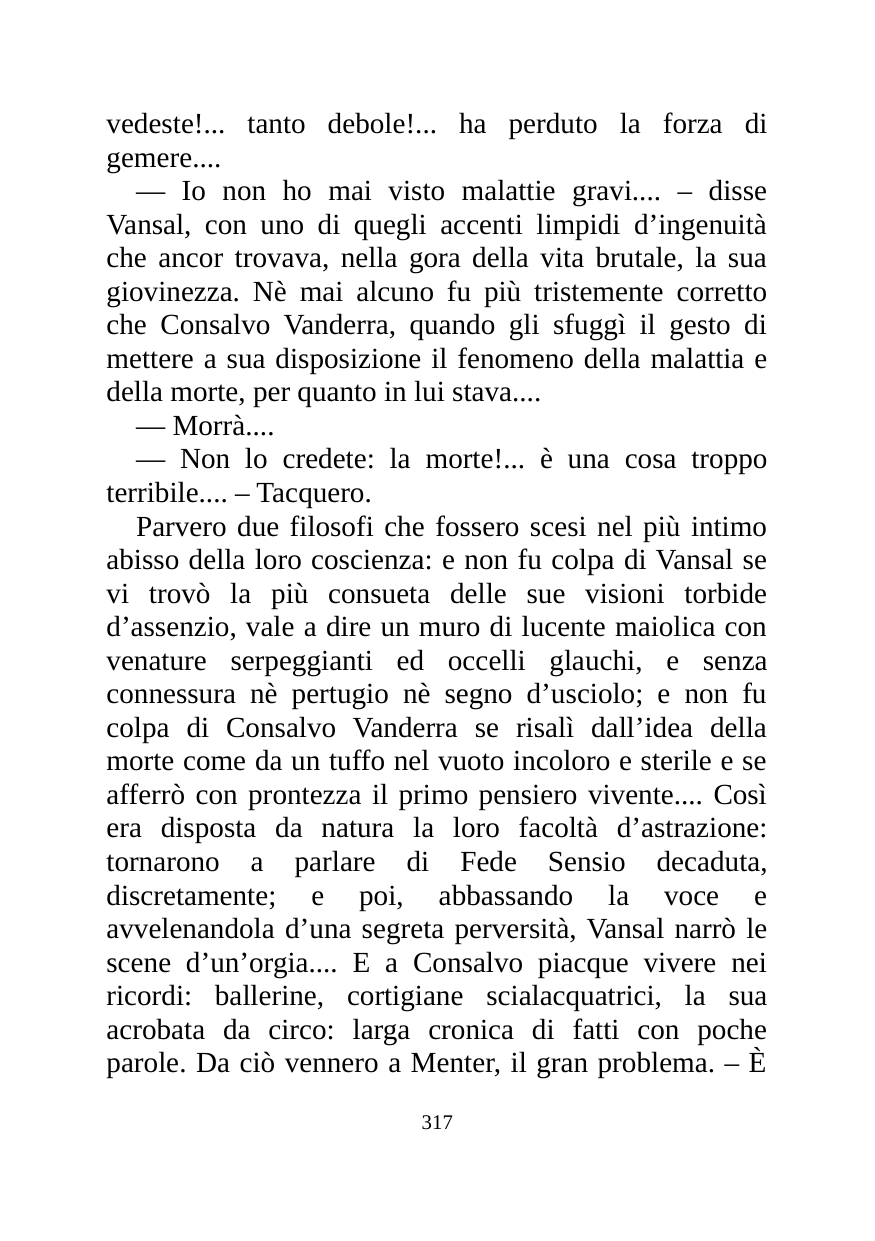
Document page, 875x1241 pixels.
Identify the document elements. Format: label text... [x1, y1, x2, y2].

text — Morrà.... [106, 408, 768, 442]
text — Io non ho mai visto malattie gravi.... – disse Vansal, con uno di quegli accenti limpidi d’ingenuità che ancor trovava, nella gora della vita brutale, la sua giovinezza. Nè mai alcuno fu più tristemente corretto che Consalvo Vanderra, quando gli sfuggì il gesto di mettere a sua disposizione il fenomeno della malattia e della morte, per quanto in lui stava.... [106, 173, 768, 408]
text Parvero due filosofi che fossero scesi nel più intimo abisso della loro coscienza: e non fu colpa di Vansal se vi trovò la più consueta delle sue visioni torbide d’assenzio, vale a dire un muro di lucente maiolica con venature serpeggianti ed occelli glauchi, e senza connessura nè pertugio nè segno d’usciolo; e non fu colpa di Consalvo Vanderra se risalì dall’idea della morte come da un tuffo nel vuoto incoloro e sterile e se afferrò con prontezza il primo pensiero vivente.... Così era disposta da natura la loro facoltà d’astrazione: tornarono a parlare di Fede Sensio decaduta, discretamente; e poi, abbassando la voce e avvelenandola d’una segreta perversità, Vansal narrò le scene d’un’orgia.... E a Consalvo piacque vivere nei ricordi: ballerine, cortigiane scialacquatrici, la sua acrobata da circo: larga cronica di fatti con poche parole. Da ciò vennero a Menter, il gran problema. – È [106, 509, 768, 1079]
text — Non lo credete: la morte!... è una cosa troppo terribile.... – Tacquero. [106, 442, 768, 509]
text vedeste!... tanto debole!... ha perduto la forza di gemere.... [106, 106, 768, 173]
